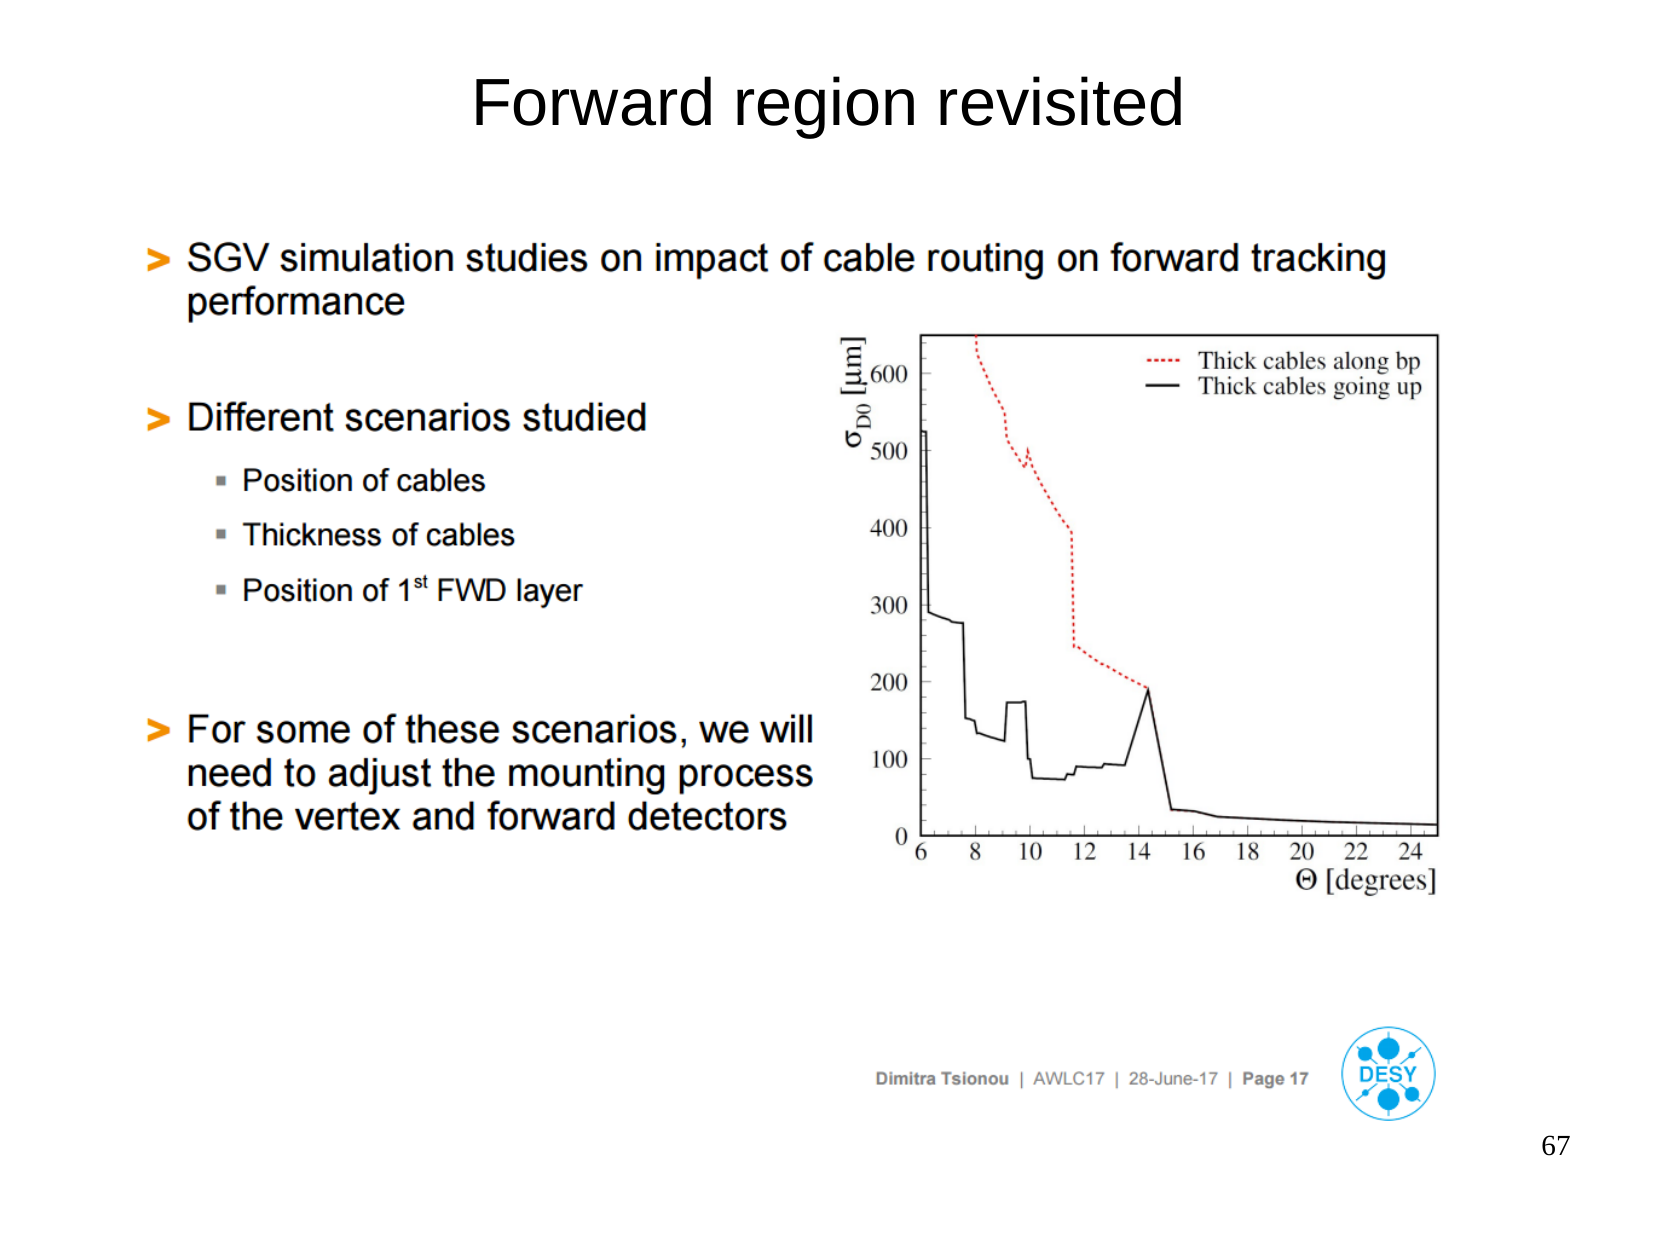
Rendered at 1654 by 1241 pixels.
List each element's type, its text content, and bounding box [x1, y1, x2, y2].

picture [121, 215, 1480, 1135]
title Forward region revisited [85, 52, 1571, 153]
